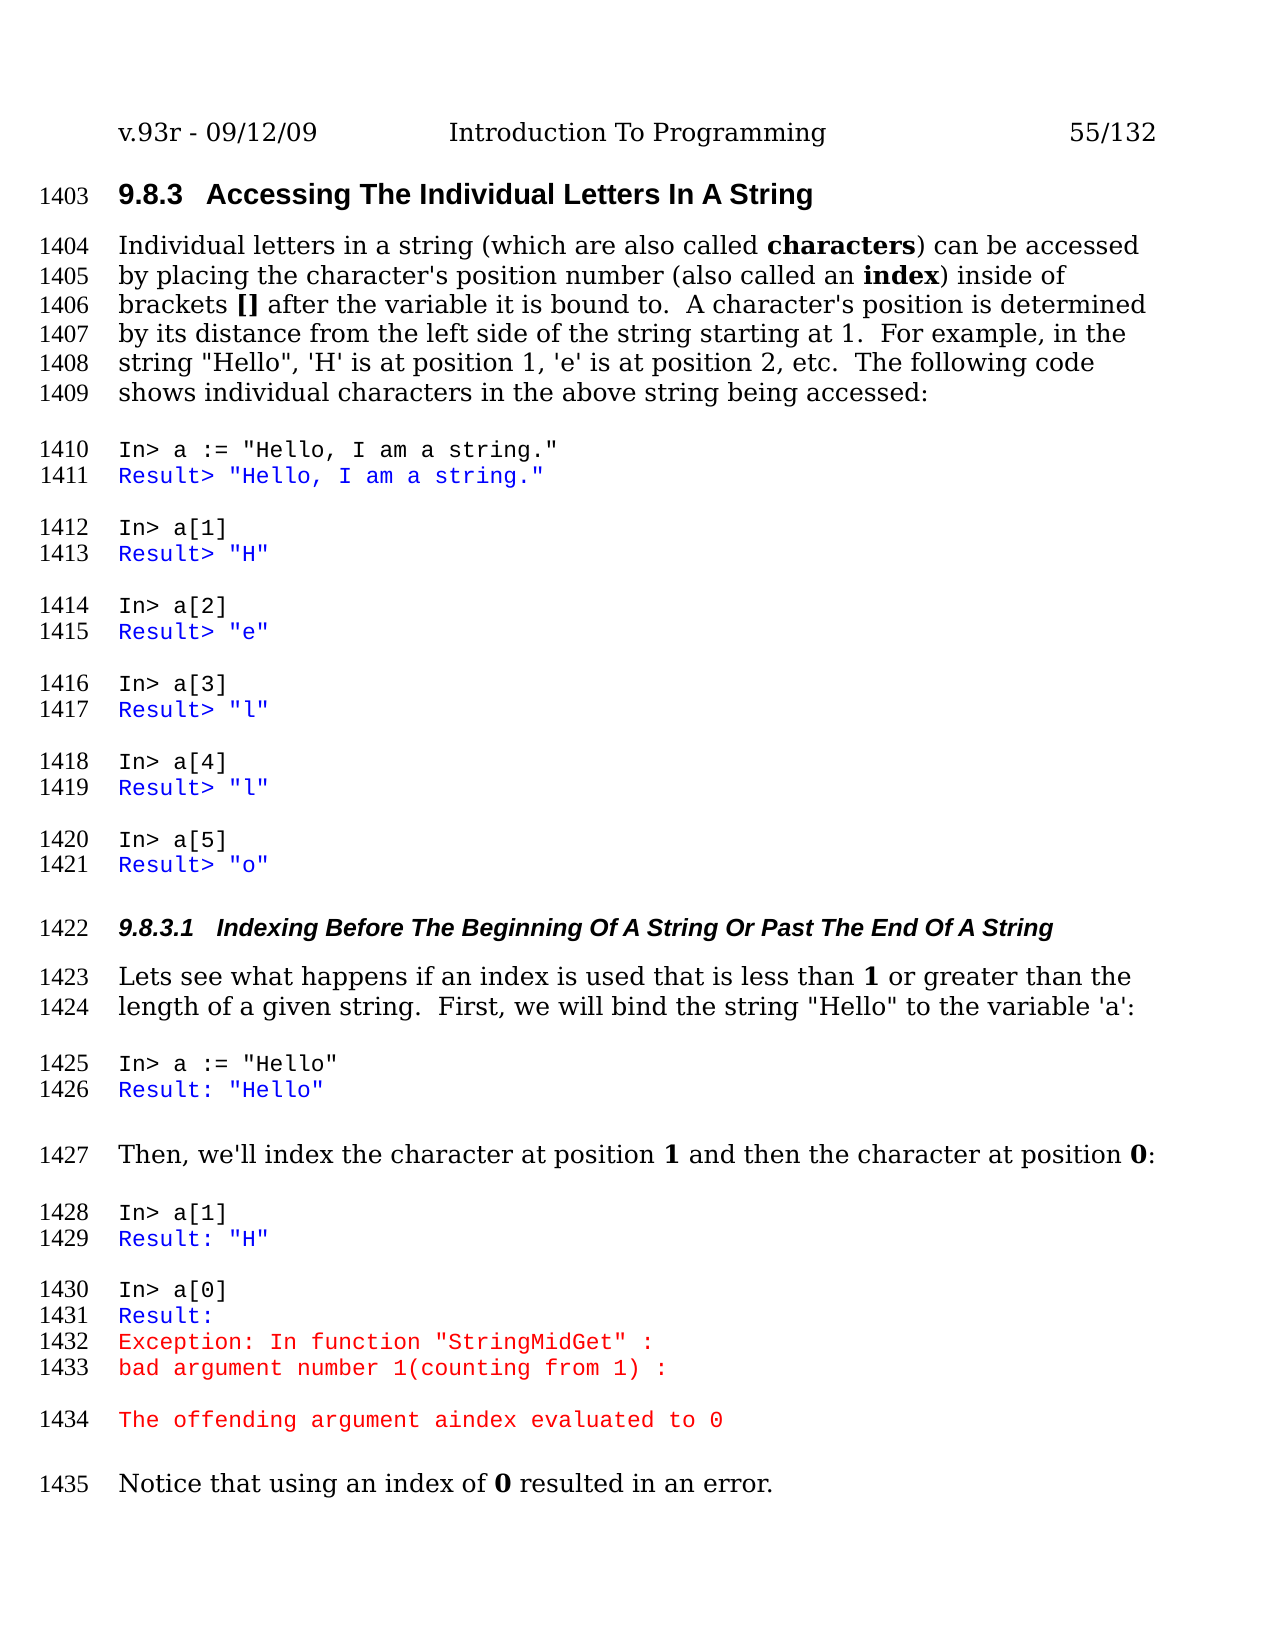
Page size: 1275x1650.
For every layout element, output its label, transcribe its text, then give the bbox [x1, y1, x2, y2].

text In> a := "Hello" [118, 1053, 1157, 1079]
text In> a[3] [118, 672, 1157, 698]
text In> a[5] [118, 828, 1157, 854]
text Individual letters in a string (which are also called characters) can be accessed by placing the character's position number (also called an index) inside of brackets [] after the variable it is bound to. A character's position is determined by its distance from the left side of the string starting at 1. For example, in the string "Hello", 'H' is at position 1, 'e' is at position 2, etc. The following code shows individual characters in the above string being accessed: [118, 231, 1157, 407]
text Result> "l" [118, 776, 1157, 802]
text The offending argument aindex evaluated to 0 [118, 1408, 1157, 1434]
text Exception: In function "StringMidGet" : [118, 1331, 1157, 1357]
text Result: [118, 1305, 1157, 1331]
text Then, we'll index the character at position 1 and then the character at position 0: [118, 1139, 1157, 1169]
text In> a[0] [118, 1279, 1157, 1305]
text Notice that using an index of 0 resulted in an error. [118, 1469, 1157, 1499]
text bad argument number 1(counting from 1) : [118, 1357, 1157, 1382]
text Result> "e" [118, 620, 1157, 646]
text Lets see what happens if an index is used that is less than 1 or greater than the length of a given string. First, we will bind the string "Hello" to the variable 'a': [118, 962, 1157, 1021]
subtitle Indexing Before The Beginning Of A String Or Past The End Of A String [118, 913, 1157, 941]
text In> a[1] [118, 517, 1157, 543]
text In> a[1] [118, 1201, 1157, 1227]
text Result> "o" [118, 854, 1157, 880]
text In> a[2] [118, 594, 1157, 620]
text Result: "H" [118, 1227, 1157, 1253]
text In> a[4] [118, 750, 1157, 776]
text In> a := "Hello, I am a string." [118, 439, 1157, 465]
subtitle Accessing The Individual Letters In A String [118, 177, 1157, 210]
text Result> "Hello, I am a string." [118, 465, 1157, 491]
text Result> "l" [118, 698, 1157, 724]
text Result: "Hello" [118, 1079, 1157, 1105]
text Result> "H" [118, 543, 1157, 568]
